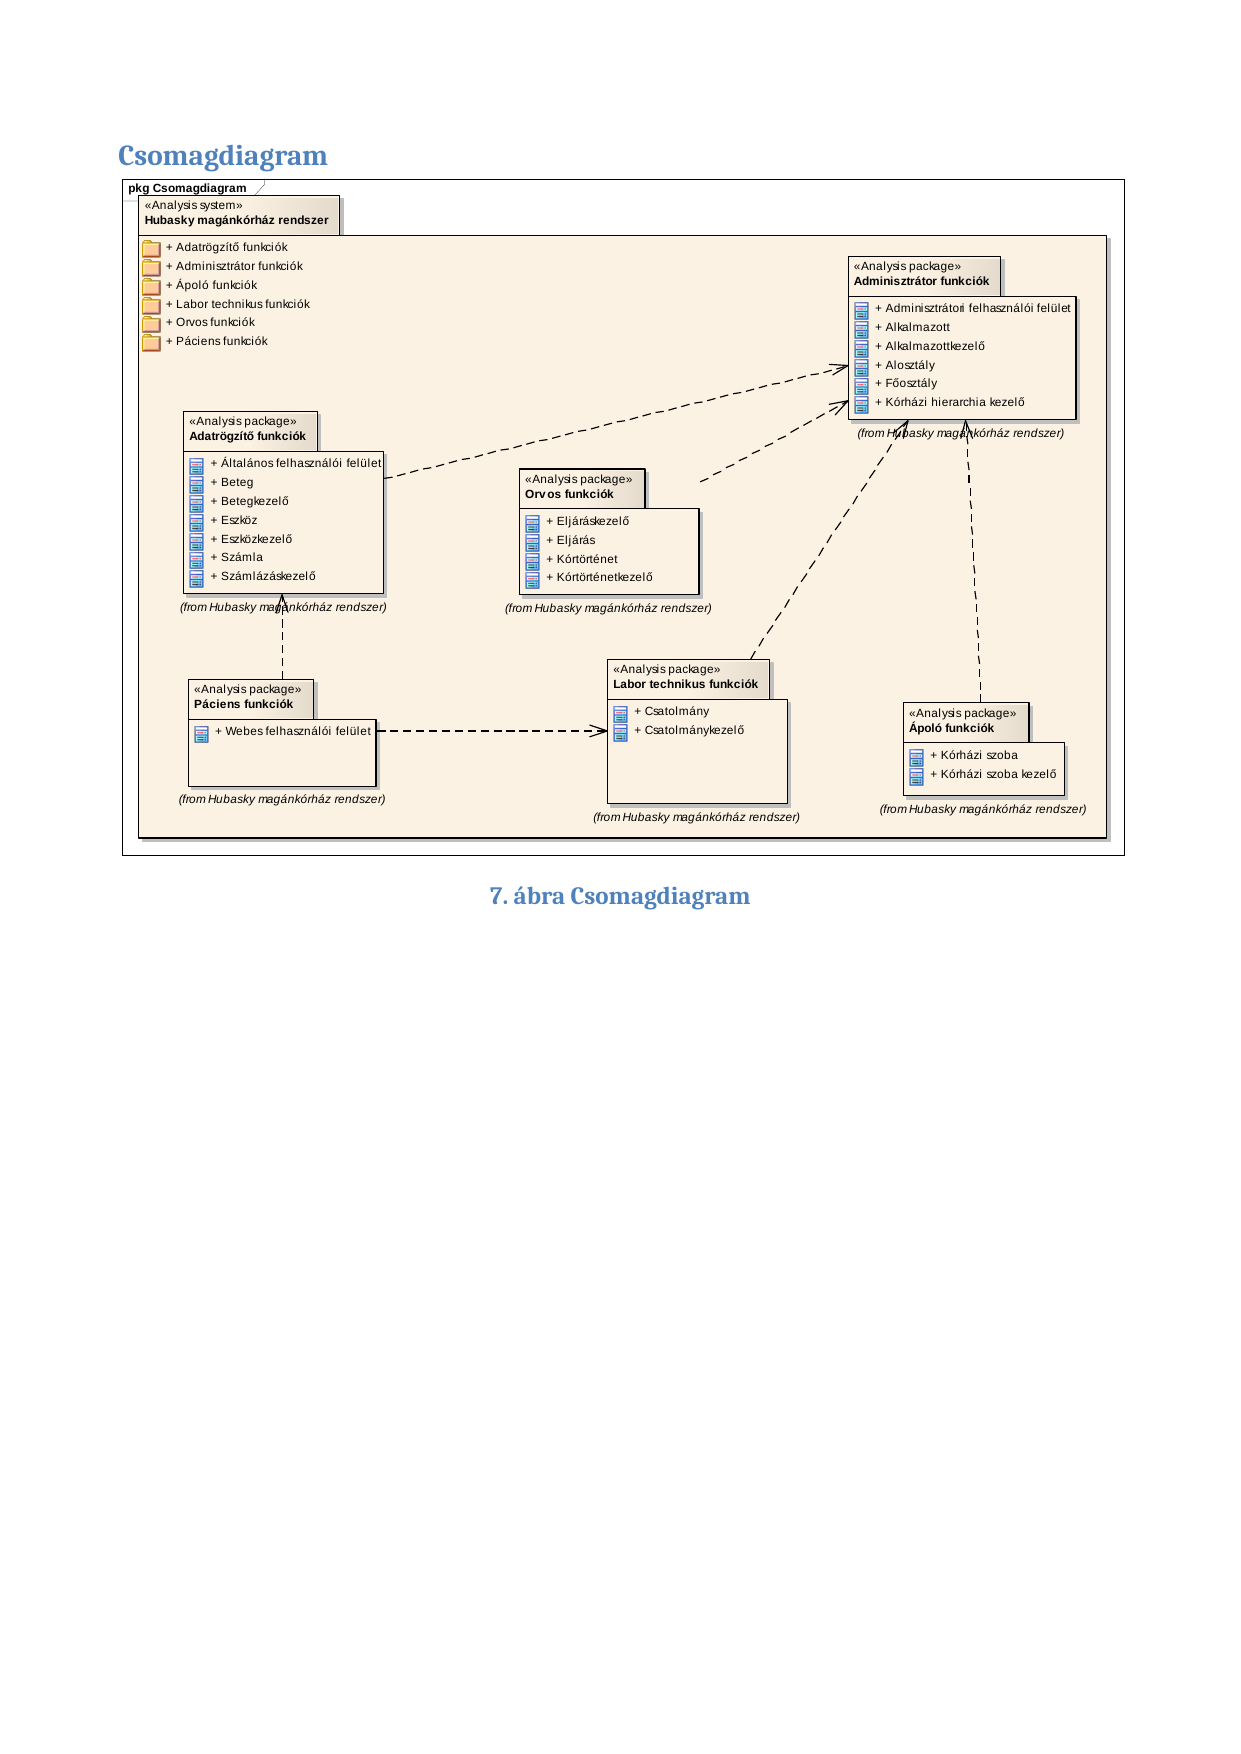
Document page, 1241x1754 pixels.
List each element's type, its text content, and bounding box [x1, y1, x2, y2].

subtitle 7. ábra Csomagdiagram [118, 882, 1122, 910]
subtitle Csomagdiagram [118, 139, 1122, 172]
